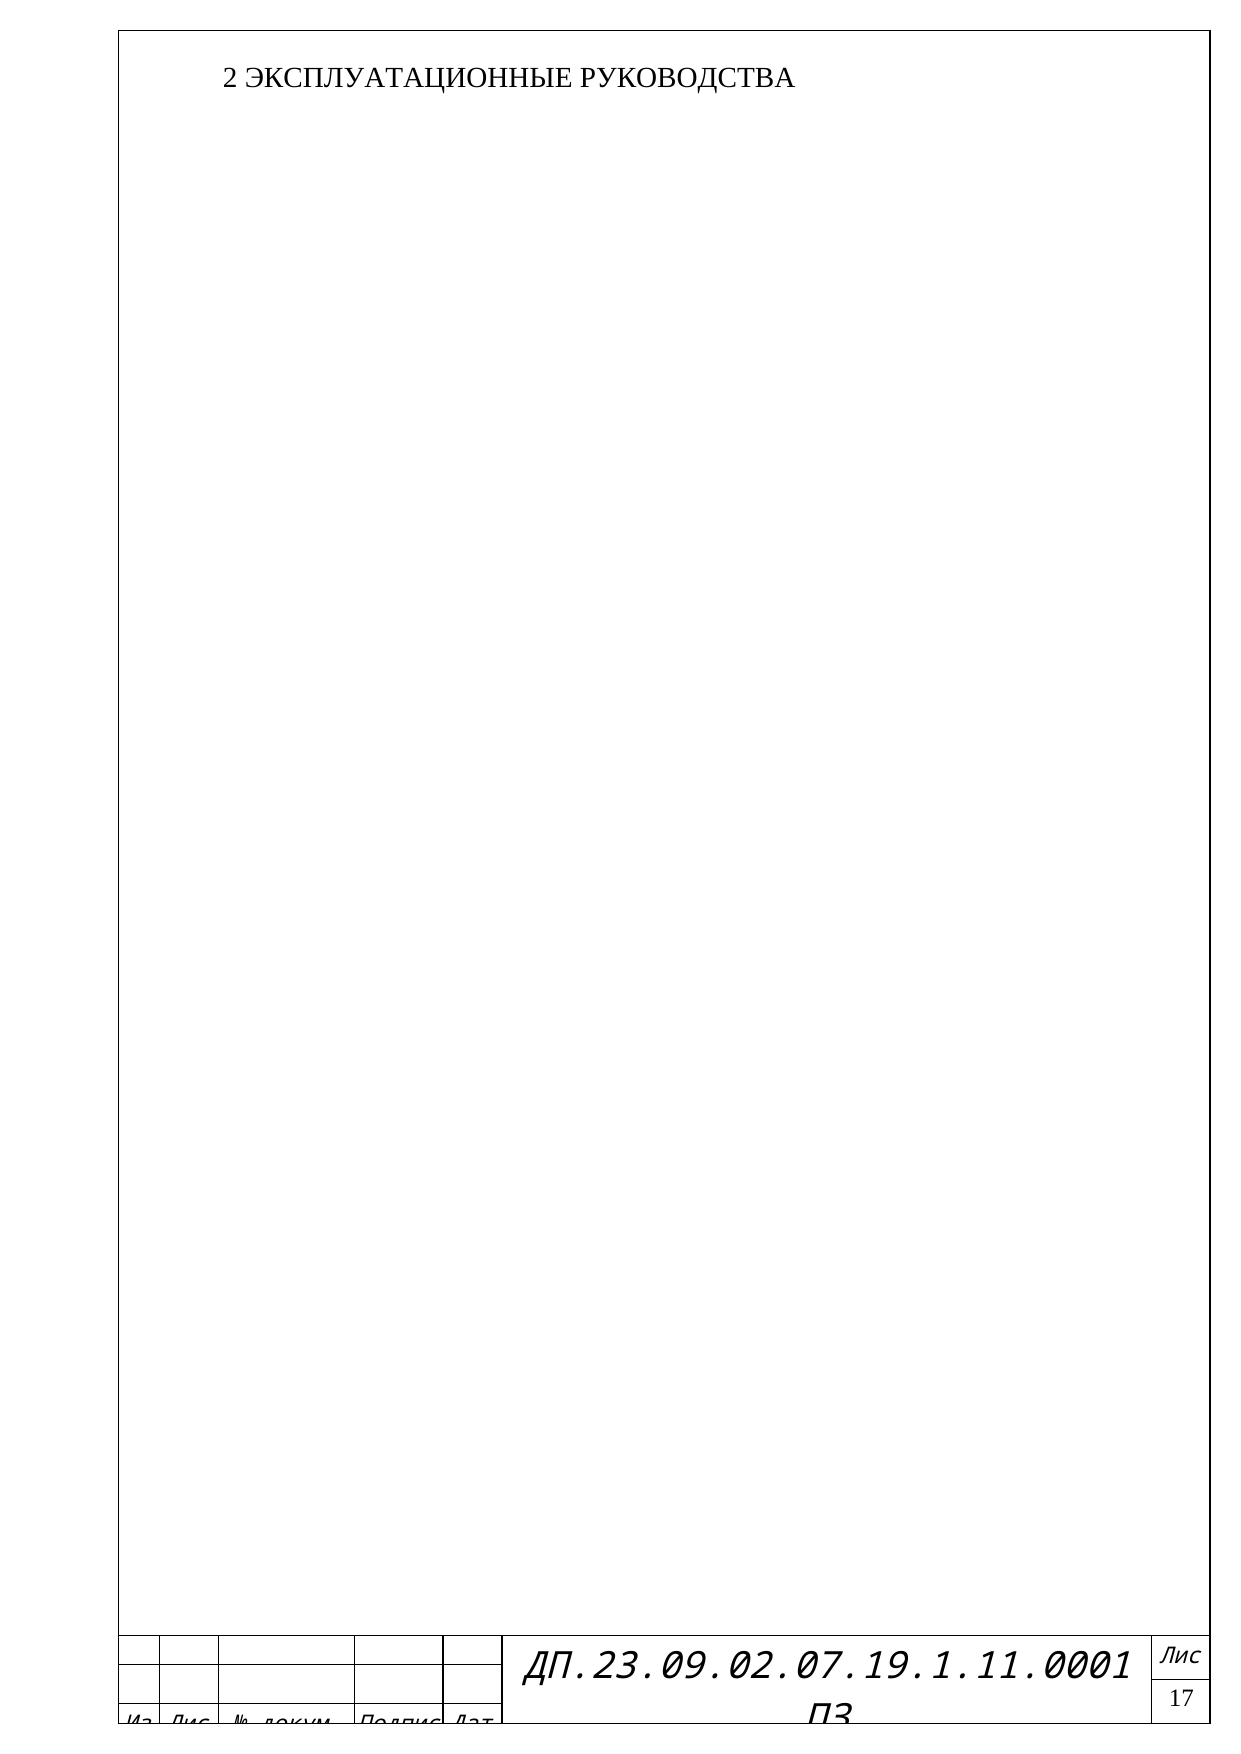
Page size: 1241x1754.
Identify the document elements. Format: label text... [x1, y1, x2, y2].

title 2 ЭКСПЛУАТАЦИОННЫЕ РУКОВОДСТВА [223, 60, 1180, 94]
